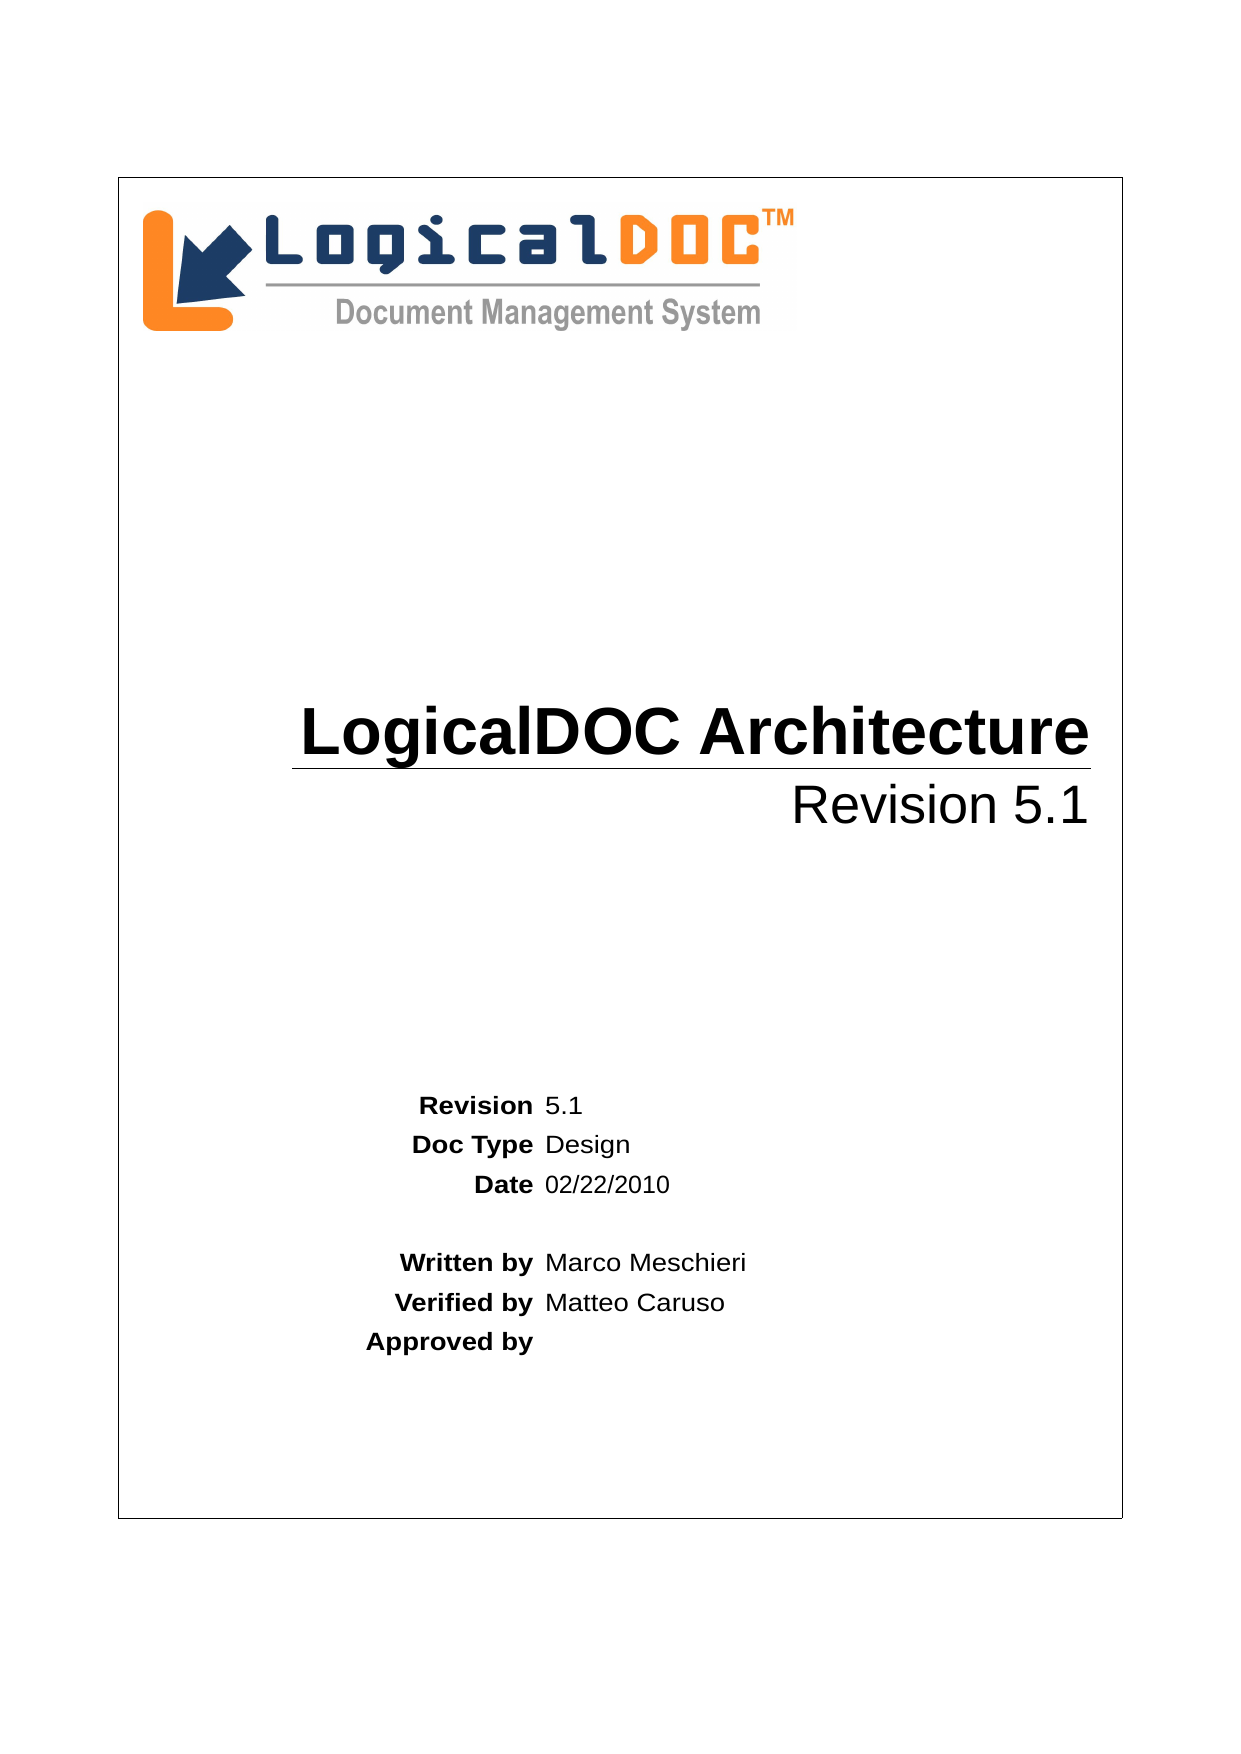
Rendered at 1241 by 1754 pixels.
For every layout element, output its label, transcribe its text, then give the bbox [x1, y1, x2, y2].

table_cell [539, 1322, 787, 1362]
table_cell Marco Meschieri [539, 1244, 787, 1283]
table_header [787, 1086, 1025, 1125]
picture [143, 202, 797, 331]
table_cell [787, 1244, 1025, 1283]
table_header Revision [356, 1086, 539, 1125]
table_cell 02/22/2010 [539, 1165, 787, 1204]
table_cell Date [356, 1165, 539, 1204]
table_cell Doc Type [356, 1125, 539, 1165]
text Revision 5.1 [122, 774, 1089, 835]
table_cell [356, 1204, 539, 1243]
table_cell Design [539, 1125, 787, 1165]
table_cell Verified by [356, 1283, 539, 1322]
table_cell [787, 1165, 1025, 1204]
table_cell Approved by [356, 1322, 539, 1362]
table_cell [787, 1283, 1025, 1322]
table_cell [787, 1322, 1025, 1362]
title LogicalDOC Architecture [292, 694, 1091, 768]
table_cell Matteo Caruso [539, 1283, 787, 1322]
table_cell [539, 1204, 787, 1243]
table_cell [787, 1125, 1025, 1165]
table_cell [787, 1204, 1025, 1243]
table_header 5.1 [539, 1086, 787, 1125]
table_cell Written by [356, 1244, 539, 1283]
